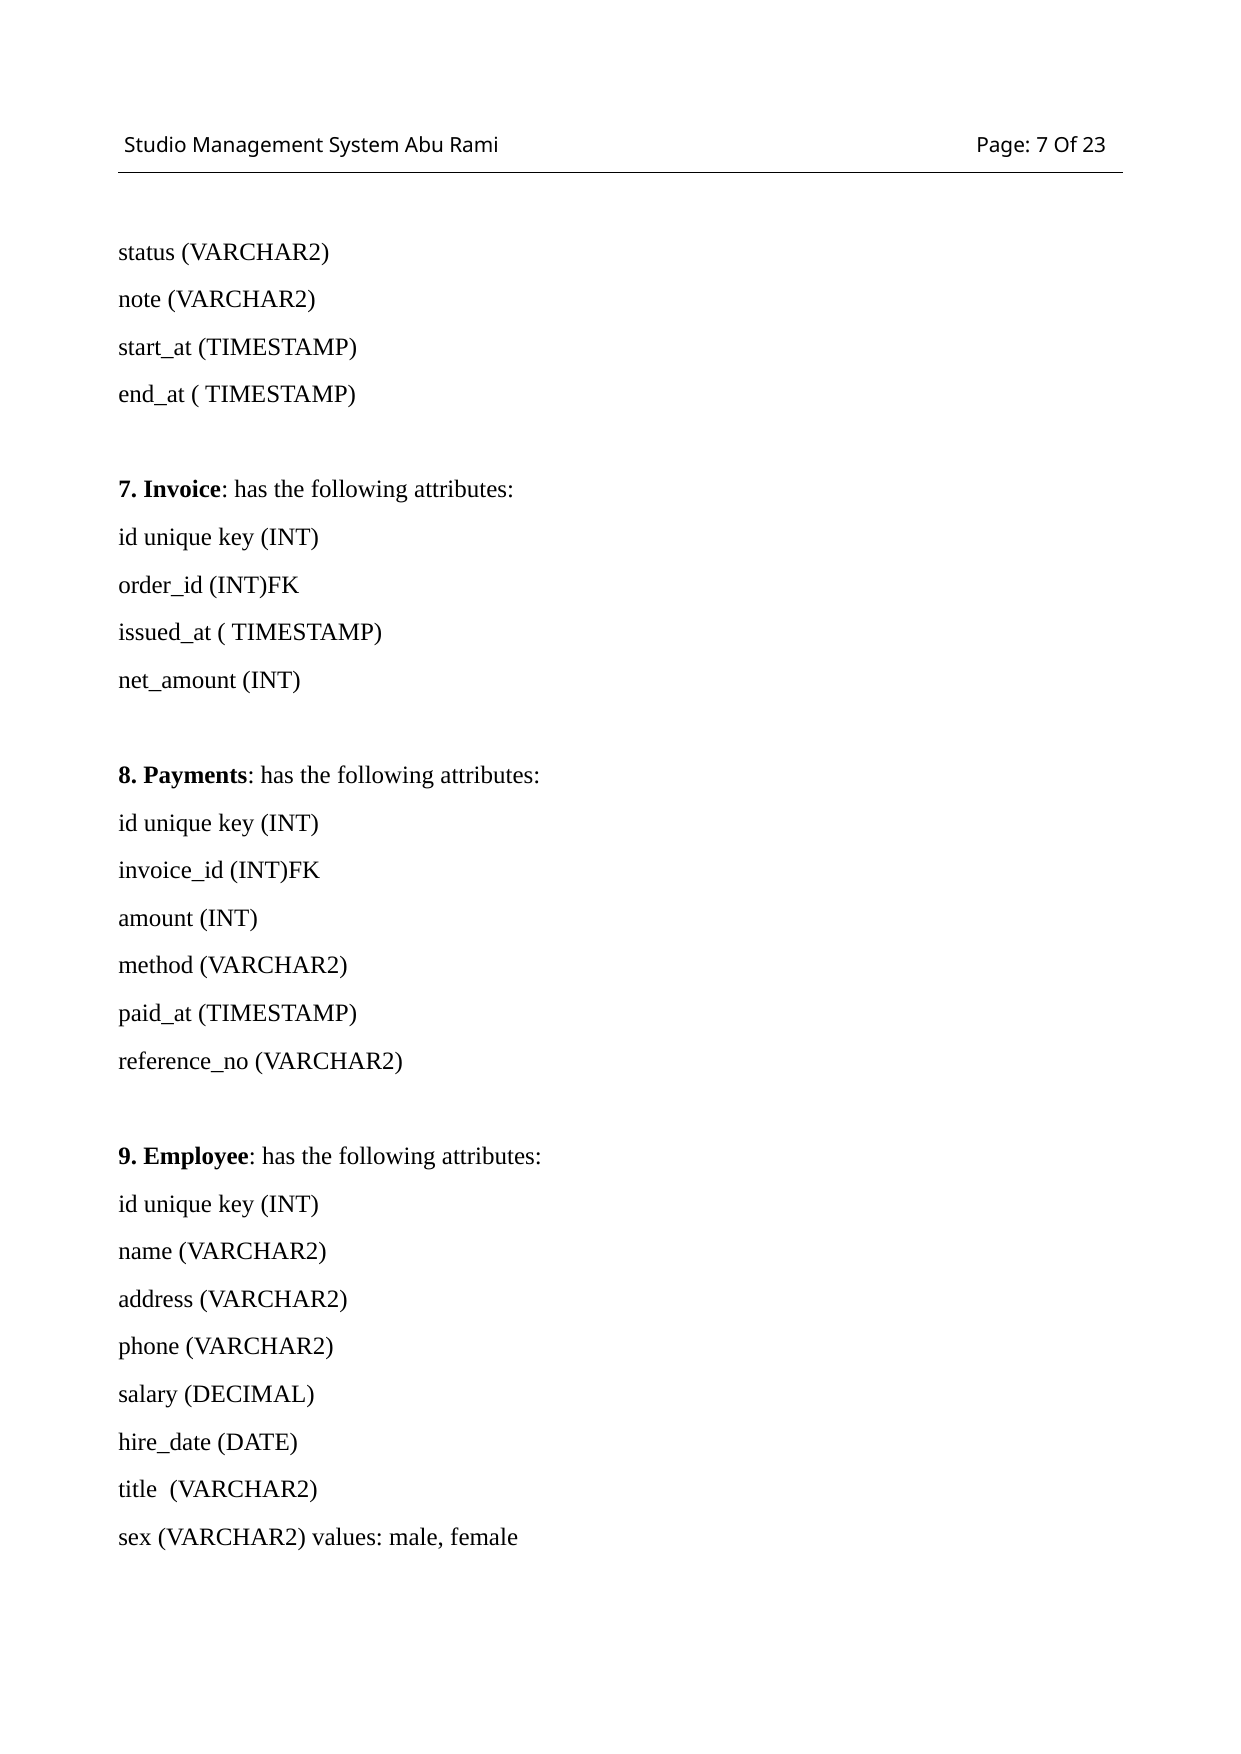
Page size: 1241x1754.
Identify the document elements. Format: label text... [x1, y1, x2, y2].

text address (VARCHAR2) [118, 1284, 1122, 1313]
text id unique key (INT) [118, 522, 1122, 551]
text issued_at ( TIMESTAMP) [118, 617, 1122, 646]
text status (VARCHAR2) [118, 237, 1122, 265]
text paid_at (TIMESTAMP) [118, 998, 1122, 1027]
text amount (INT) [118, 903, 1122, 932]
text end_at ( TIMESTAMP) [118, 379, 1122, 408]
text 7. Invoice: has the following attributes: [118, 474, 1122, 503]
text note (VARCHAR2) [118, 284, 1122, 313]
text method (VARCHAR2) [118, 951, 1122, 979]
text reference_no (VARCHAR2) [118, 1046, 1122, 1074]
text salary (DECIMAL) [118, 1379, 1122, 1408]
text invoice_id (INT)FK [118, 855, 1122, 884]
text sex (VARCHAR2) values: male, female [118, 1522, 1122, 1551]
text 8. Payments: has the following attributes: [118, 760, 1122, 789]
text name (VARCHAR2) [118, 1236, 1122, 1265]
text title (VARCHAR2) [118, 1474, 1122, 1503]
text net_amount (INT) [118, 665, 1122, 694]
text id unique key (INT) [118, 808, 1122, 837]
text id unique key (INT) [118, 1189, 1122, 1217]
text phone (VARCHAR2) [118, 1331, 1122, 1360]
text hire_date (DATE) [118, 1427, 1122, 1455]
text order_id (INT)FK [118, 570, 1122, 598]
text start_at (TIMESTAMP) [118, 332, 1122, 361]
text 9. Employee: has the following attributes: [118, 1141, 1122, 1170]
